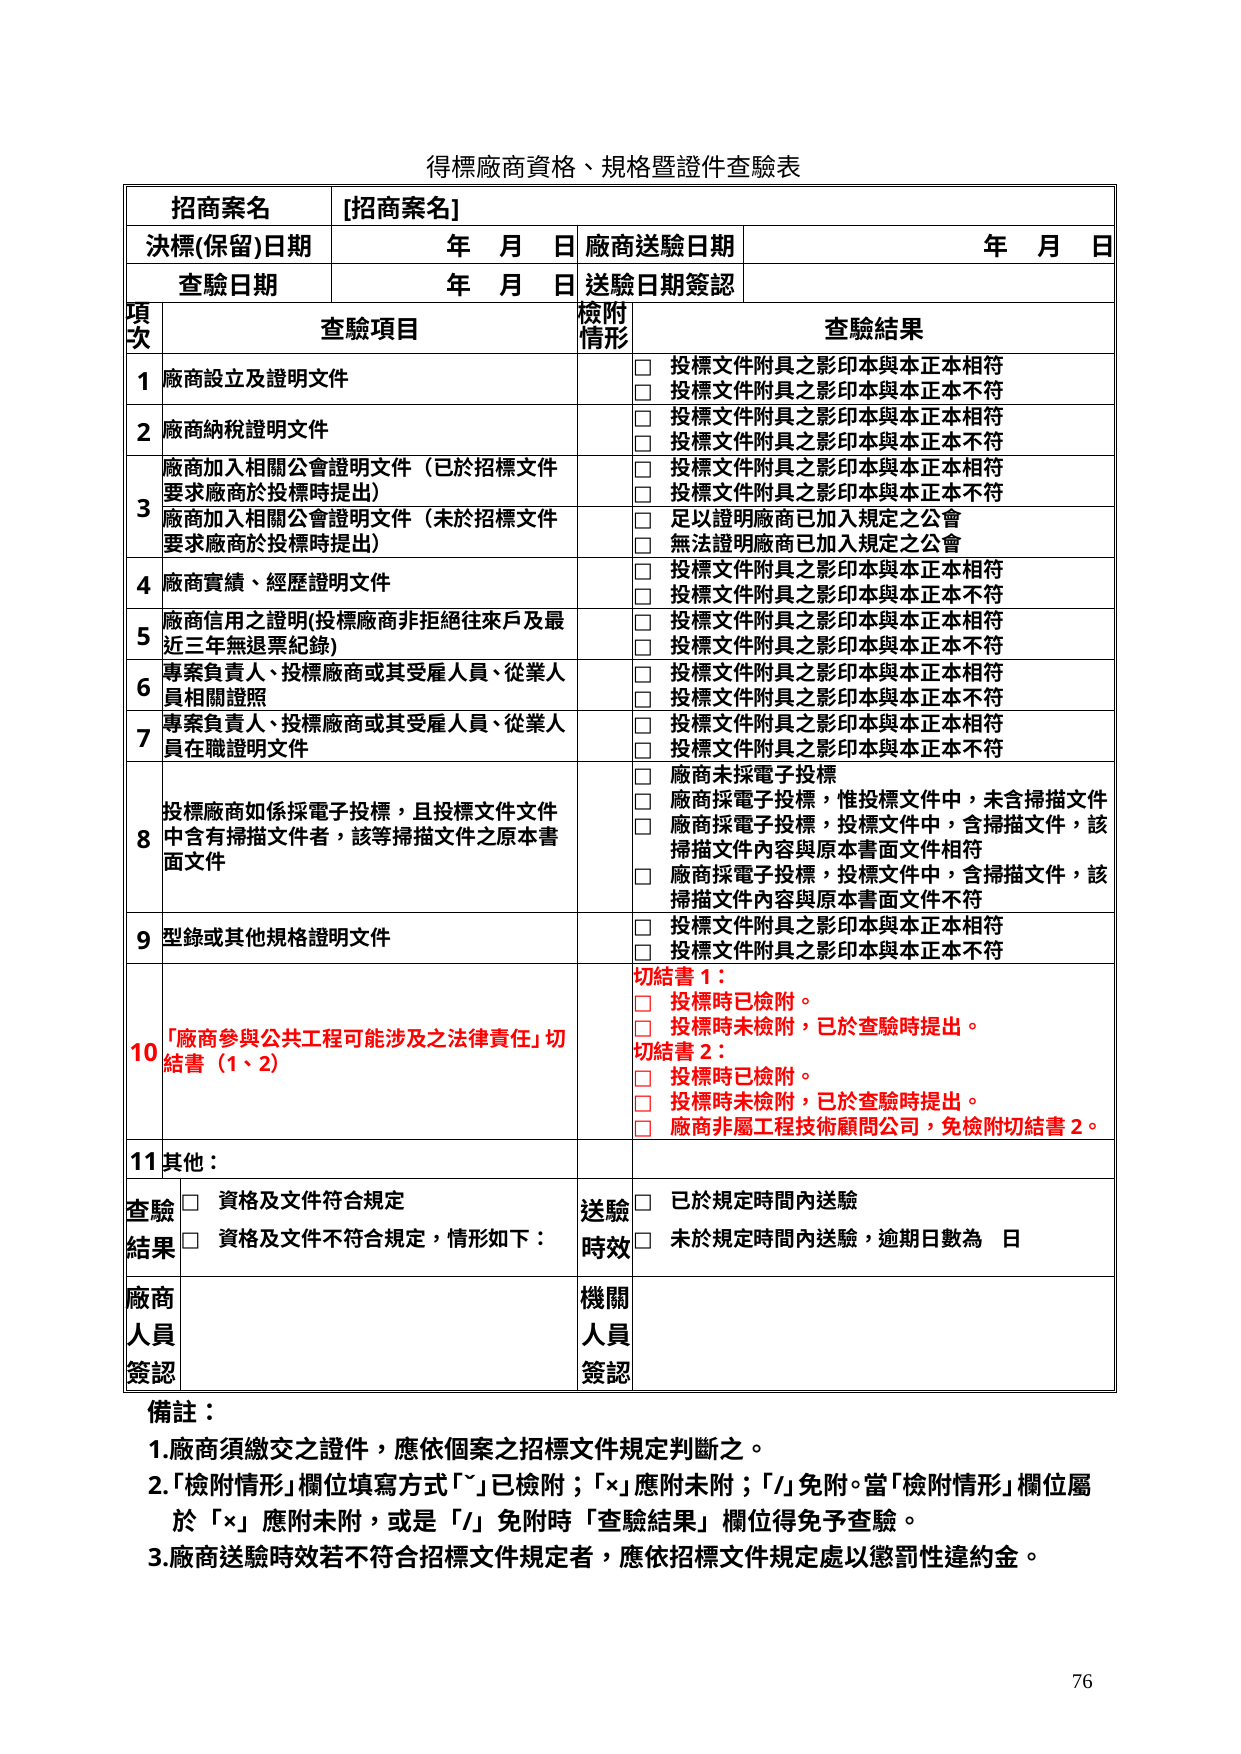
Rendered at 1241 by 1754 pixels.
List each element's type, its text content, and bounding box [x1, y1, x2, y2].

table_cell [578, 1140, 632, 1178]
table_cell 機關人員簽認 [578, 1277, 632, 1390]
table_cell 「廠商參與公共工程可能涉及之法律責任」切結書（1、2） [163, 964, 577, 1139]
table_cell 足以證明廠商已加入規定之公會 無法證明廠商已加入規定之公會 [633, 507, 1114, 557]
table_cell 決標(保留)日期 [127, 226, 331, 263]
table_cell [578, 507, 632, 557]
table_cell [578, 711, 632, 761]
table_cell 投標文件附具之影印本與本正本相符 投標文件附具之影印本與本正本不符 [633, 456, 1114, 506]
text 3.廠商送驗時效若不符合招標文件規定者，應依招標文件規定處以懲罰性違約金。 [148, 1538, 1092, 1574]
table_cell 項次 [127, 303, 162, 353]
table_cell 查驗日期 [127, 264, 331, 302]
table_header [招商案名] [332, 187, 1114, 224]
table_cell [744, 264, 1114, 302]
table_cell 切結書1： 投標時已檢附。 投標時未檢附，已於查驗時提出。 切結書2： 投標時已檢附。 投標時未檢附，已於查驗時提出。 廠商非屬工程技術顧問公司，免檢附切結書2。 [633, 964, 1114, 1139]
table_cell 投標文件附具之影印本與本正本相符 投標文件附具之影印本與本正本不符 [633, 609, 1114, 659]
table_cell 廠商加入相關公會證明文件（未於招標文件要求廠商於投標時提出） [163, 507, 577, 557]
table_cell 投標文件附具之影印本與本正本相符 投標文件附具之影印本與本正本不符 [633, 405, 1114, 455]
table_cell 廠商未採電子投標 廠商採電子投標，惟投標文件中，未含掃描文件 廠商採電子投標，投標文件中，含掃描文件，該掃描文件內容與原本書面文件相符 廠商採電子投標，投標文件中，含掃描文件，該掃描文件內容與原本書面文件不符 [633, 762, 1114, 912]
text 備註： [148, 1393, 1092, 1429]
table_cell 專案負責人、投標廠商或其受雇人員、從業人員在職證明文件 [163, 711, 577, 761]
table_cell 年 月 日 [332, 226, 577, 263]
table_cell [633, 1140, 1114, 1178]
table_cell 5 [127, 609, 162, 659]
table_cell 檢附情形 [578, 303, 632, 353]
table_cell 送驗時效 [578, 1179, 632, 1276]
table_cell [578, 609, 632, 659]
table_cell 投標文件附具之影印本與本正本相符 投標文件附具之影印本與本正本不符 [633, 558, 1114, 608]
table_cell 送驗日期簽認 [578, 264, 743, 302]
table_cell 投標廠商如係採電子投標，且投標文件文件中含有掃描文件者，該等掃描文件之原本書面文件 [163, 762, 577, 912]
table_cell 廠商信用之證明(投標廠商非拒絕往來戶及最近三年無退票紀錄) [163, 609, 577, 659]
table_cell [578, 660, 632, 710]
table_cell 投標文件附具之影印本與本正本相符 投標文件附具之影印本與本正本不符 [633, 354, 1114, 404]
table_cell 廠商納稅證明文件 [163, 405, 577, 455]
table_cell 廠商送驗日期 [578, 226, 743, 263]
table_cell [578, 913, 632, 963]
table_cell [633, 1277, 1114, 1390]
table_cell 2 [127, 405, 162, 455]
table_cell 9 [127, 913, 162, 963]
table_cell 廠商人員簽認 [127, 1277, 180, 1390]
table_cell 投標文件附具之影印本與本正本相符 投標文件附具之影印本與本正本不符 [633, 711, 1114, 761]
table_cell 10 [127, 964, 162, 1139]
table_cell 11 [127, 1140, 162, 1178]
table_cell 投標文件附具之影印本與本正本相符 投標文件附具之影印本與本正本不符 [633, 913, 1114, 963]
table_cell 型錄或其他規格證明文件 [163, 913, 577, 963]
table_cell [578, 354, 632, 404]
table_cell 1 [127, 354, 162, 404]
table_cell [578, 405, 632, 455]
table_cell 廠商實績、經歷證明文件 [163, 558, 577, 608]
table_cell [578, 558, 632, 608]
table_cell 年 月 日 [744, 226, 1114, 263]
table_cell 7 [127, 711, 162, 761]
table_cell 資格及文件符合規定 資格及文件不符合規定，情形如下： [181, 1179, 577, 1276]
table_cell [578, 456, 632, 506]
table_cell 3 [127, 456, 162, 557]
table_cell 投標文件附具之影印本與本正本相符 投標文件附具之影印本與本正本不符 [633, 660, 1114, 710]
table_cell 已於規定時間內送驗 未於規定時間內送驗，逾期日數為 日 [633, 1179, 1114, 1276]
text 2.「檢附情形」欄位填寫方式「ˇ」已檢附；「×」應附未附；「/」免附。當「檢附情形」欄位屬於「×」應附未附，或是「/」免附時「查驗結果」欄位得免予查驗。 [148, 1465, 1092, 1538]
table_cell 專案負責人、投標廠商或其受雇人員、從業人員相關證照 [163, 660, 577, 710]
table_cell 廠商設立及證明文件 [163, 354, 577, 404]
table_cell 4 [127, 558, 162, 608]
table_header 招商案名 [127, 187, 331, 224]
table_cell 6 [127, 660, 162, 710]
table_cell [181, 1277, 577, 1390]
table_cell 查驗結果 [633, 303, 1114, 353]
table_cell [578, 762, 632, 912]
table_cell [578, 964, 632, 1139]
table_cell 其他： [163, 1140, 577, 1178]
table_cell 8 [127, 762, 162, 912]
table_cell 年 月 日 [332, 264, 577, 302]
text 得標廠商資格、規格暨證件查驗表 [148, 148, 1079, 184]
table_cell 查驗結果 [127, 1179, 180, 1276]
table_cell 查驗項目 [163, 303, 577, 353]
text 1.廠商須繳交之證件，應依個案之招標文件規定判斷之。 [148, 1429, 1092, 1465]
table_cell 廠商加入相關公會證明文件（已於招標文件要求廠商於投標時提出） [163, 456, 577, 506]
